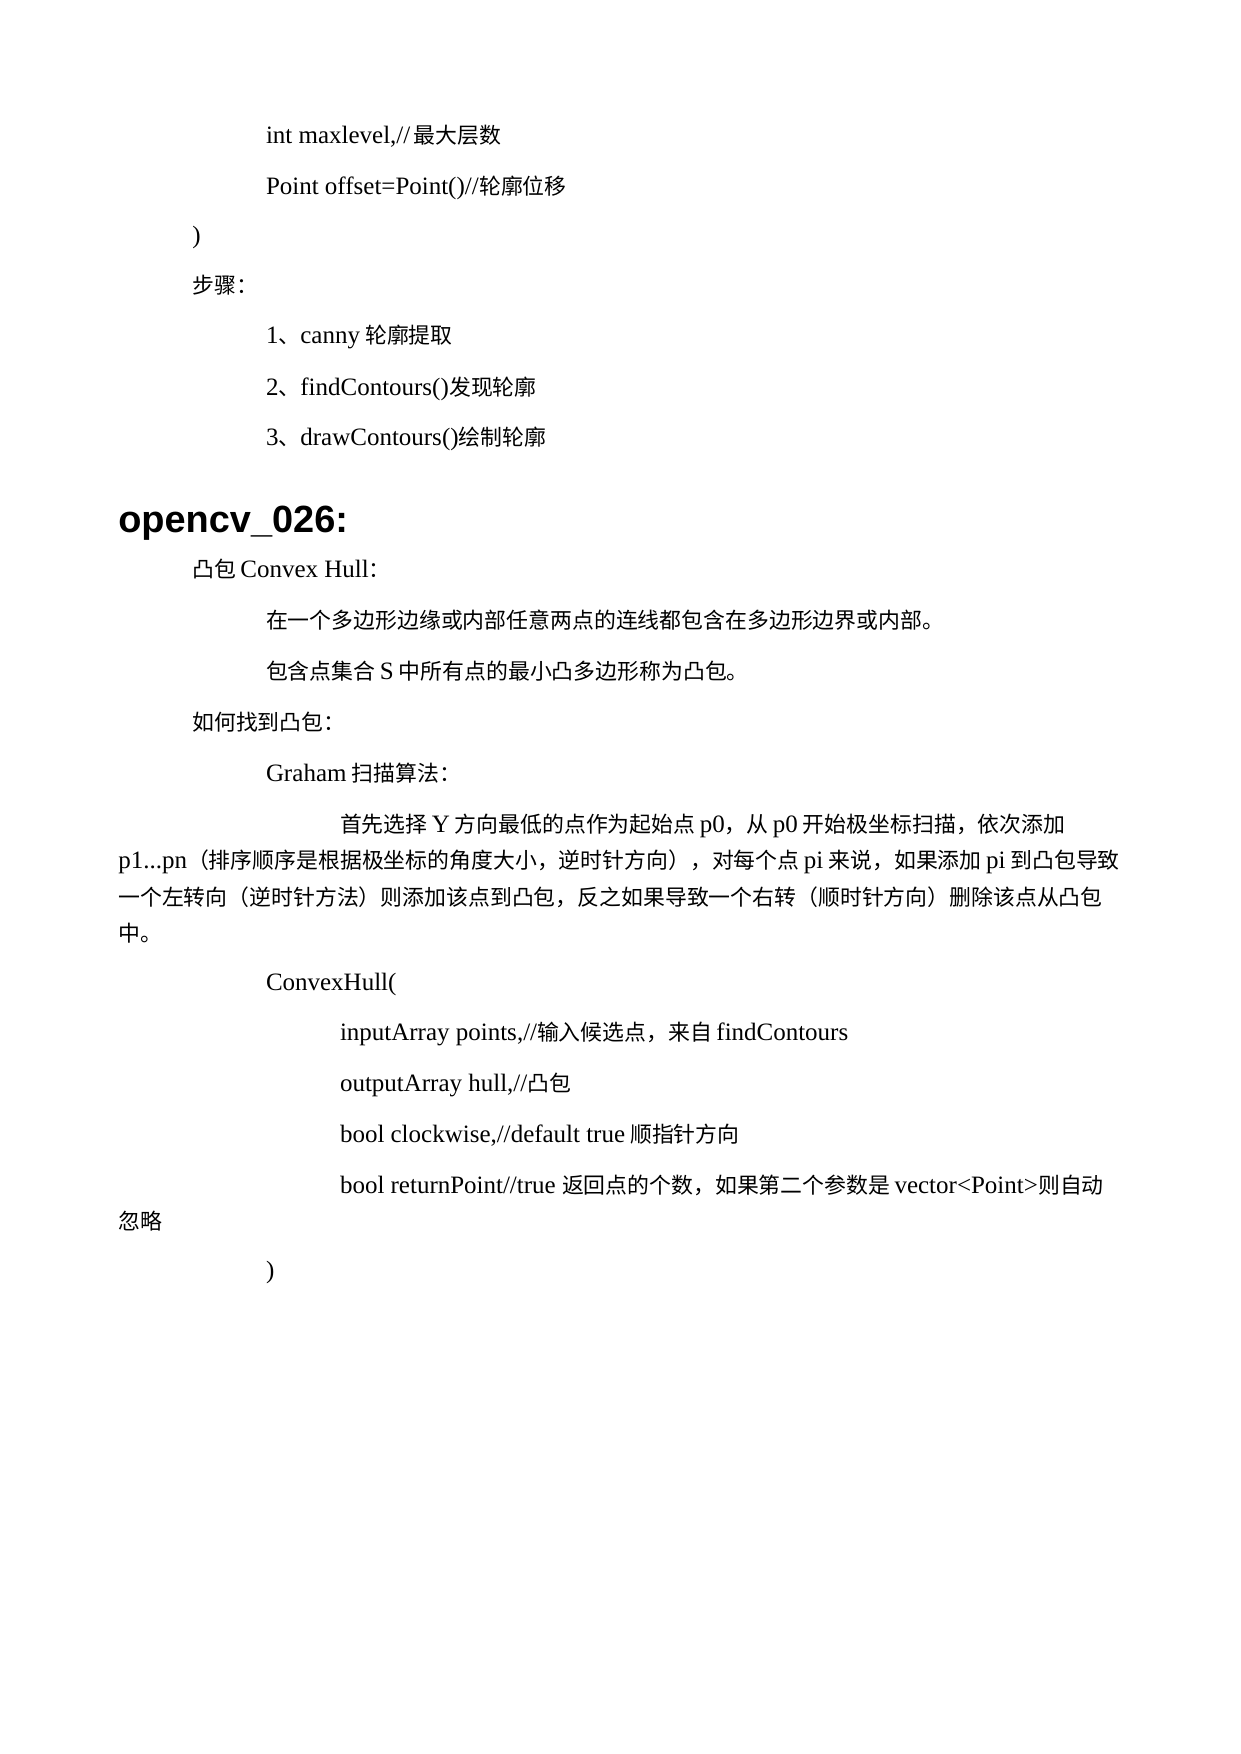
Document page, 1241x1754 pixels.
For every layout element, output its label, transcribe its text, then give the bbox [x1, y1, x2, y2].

text ConvexHull( [118, 967, 1122, 996]
text 凸包Convex Hull： [118, 552, 1122, 584]
text ) [118, 220, 1122, 249]
text 2、findContours()发现轮廓 [118, 369, 1122, 401]
text 首先选择Y方向最低的点作为起始点p0，从p0开始极坐标扫描，依次添加p1...pn（排序顺序是根据极坐标的角度大小，逆时针方向），对每个点pi来说，如果添加pi到凸包导致一个左转向（逆时针方法）则添加该点到凸包，反之如果导致一个右转（顺时针方向）删除该点从凸包中。 [118, 807, 1122, 948]
text 包含点集合S中所有点的最小凸多边形称为凸包。 [118, 654, 1122, 686]
text 3、drawContours()绘制轮廓 [118, 420, 1122, 452]
text Point offset=Point()//轮廓位移 [118, 169, 1122, 201]
text outputArray hull,//凸包 [118, 1066, 1122, 1097]
text ) [118, 1255, 1122, 1284]
subtitle opencv_026: [118, 496, 1122, 540]
text 步骤： [118, 268, 1122, 299]
text inputArray points,//输入候选点，来自findContours [118, 1015, 1122, 1046]
text bool clockwise,//default true顺指针方向 [118, 1117, 1122, 1148]
text int maxlevel,// 最大层数 [118, 118, 1122, 150]
text Graham扫描算法： [118, 756, 1122, 788]
text 1、canny轮廓提取 [118, 318, 1122, 350]
text bool returnPoint//true 返回点的个数，如果第二个参数是vector<Point>则自动忽略 [118, 1168, 1122, 1236]
text 如何找到凸包： [118, 705, 1122, 737]
text 在一个多边形边缘或内部任意两点的连线都包含在多边形边界或内部。 [118, 603, 1122, 635]
